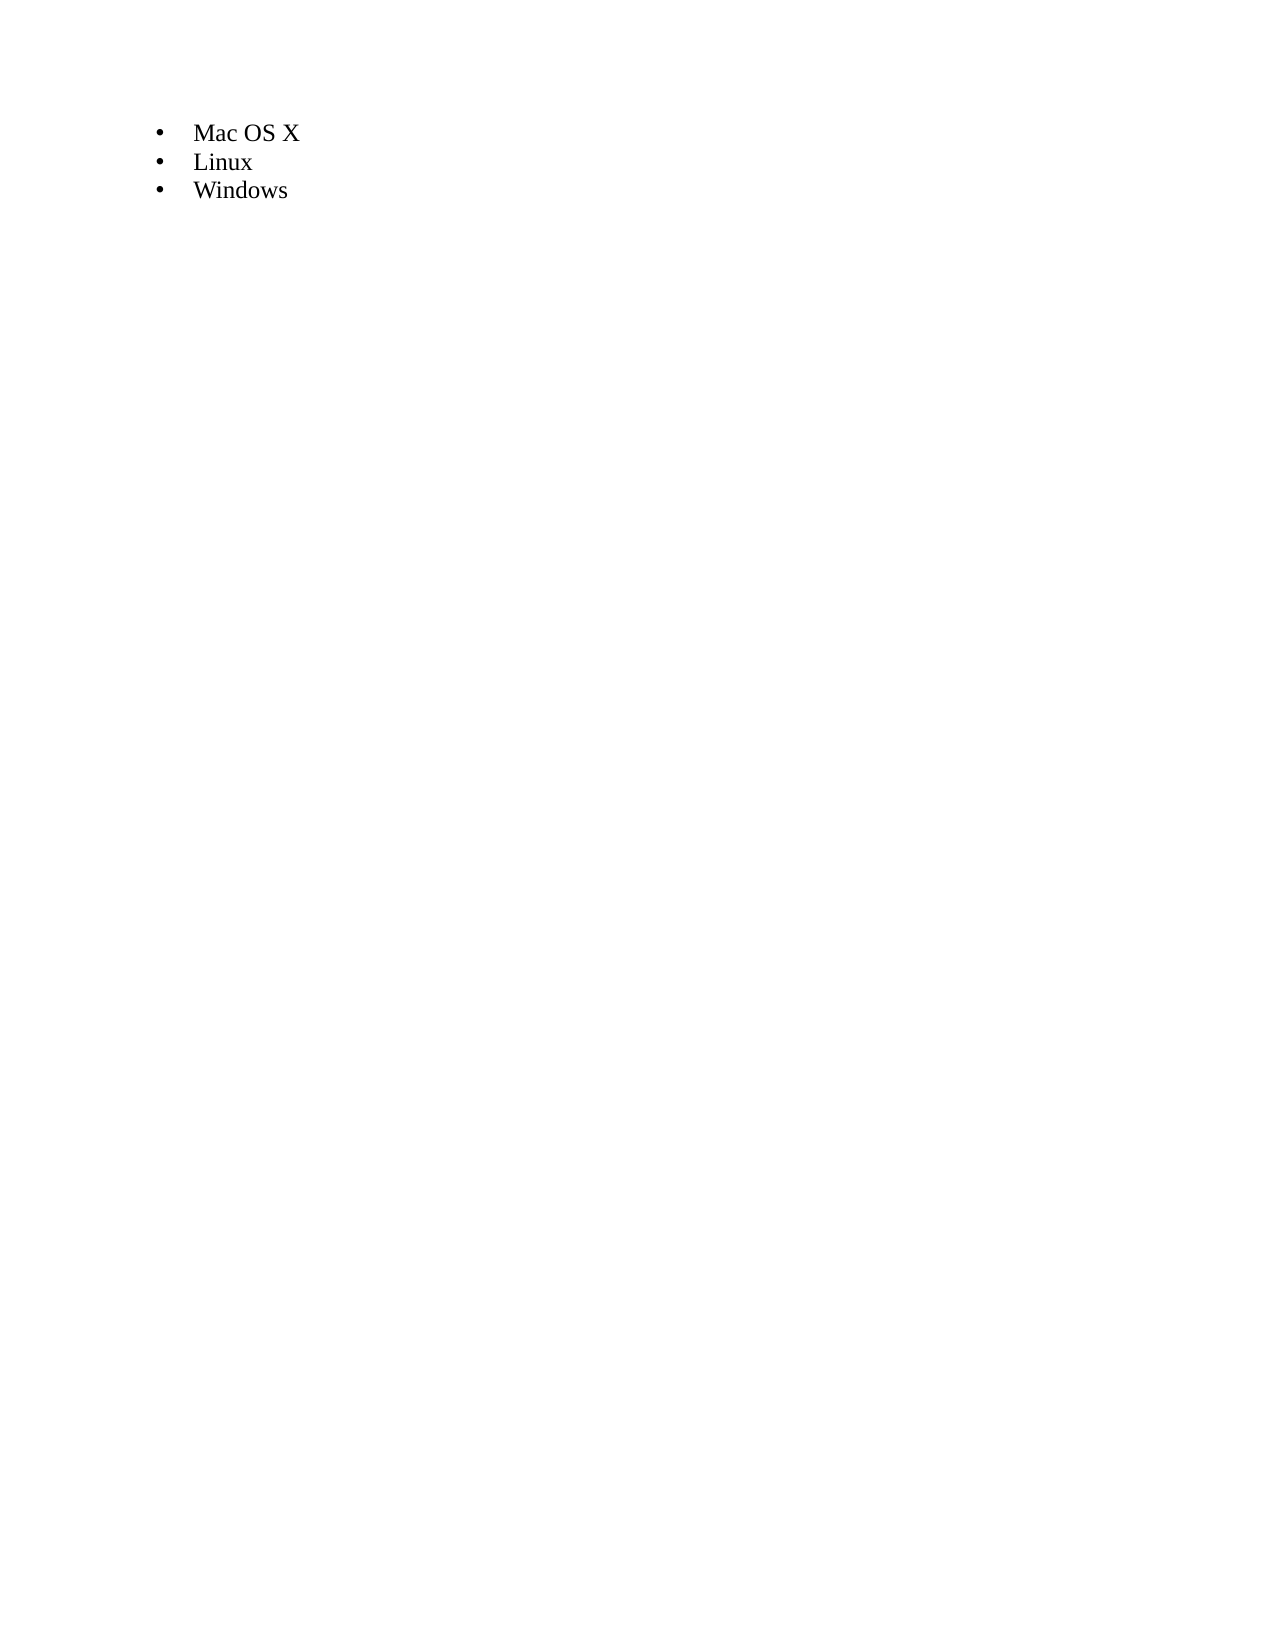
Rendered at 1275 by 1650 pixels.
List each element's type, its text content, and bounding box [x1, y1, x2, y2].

list Mac OS X [156, 118, 1157, 147]
list Windows [156, 176, 1157, 204]
list Linux [156, 147, 1157, 176]
